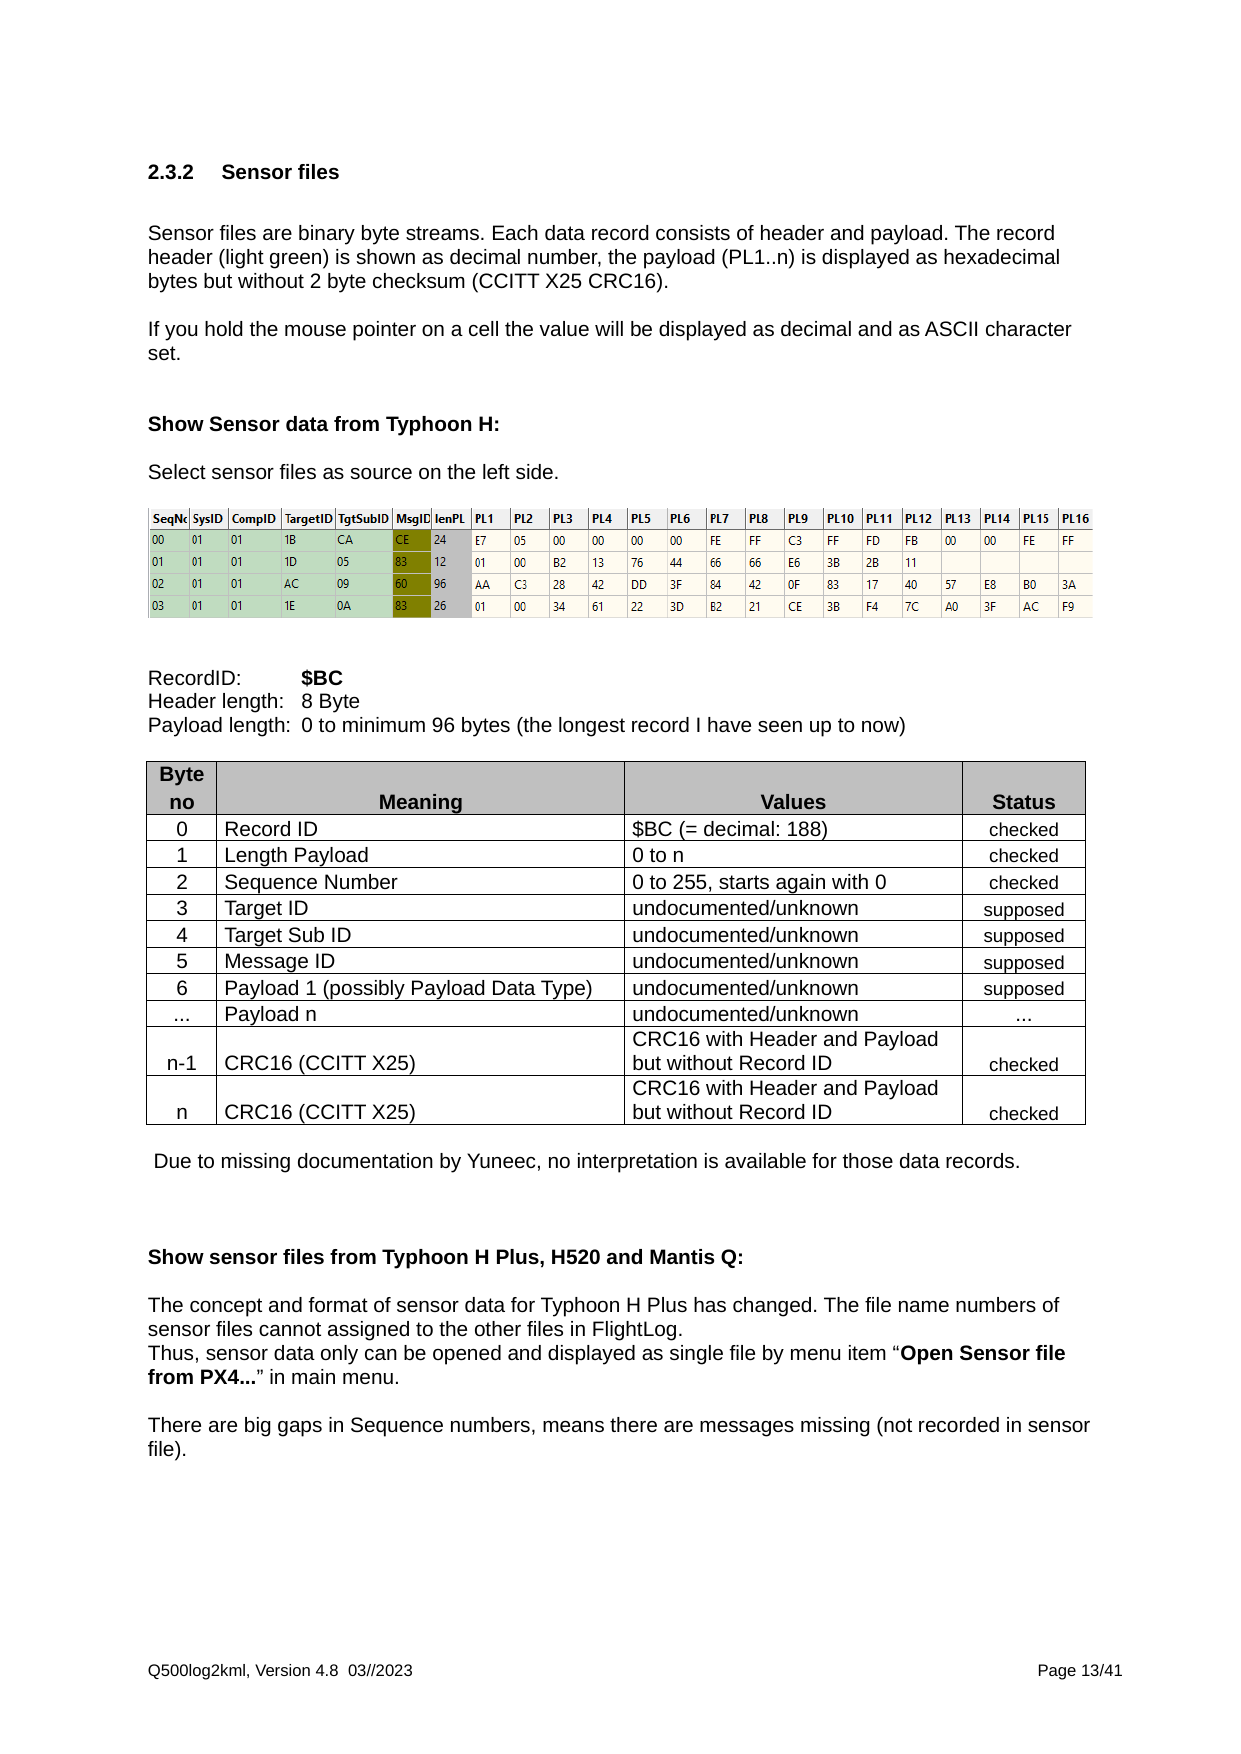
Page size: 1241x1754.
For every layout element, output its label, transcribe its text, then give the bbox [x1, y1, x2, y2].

table_cell supposed [963, 895, 1085, 920]
text There are big gaps in Sequence numbers, means there are messages missing (not recorded in sensor file). [148, 1413, 1093, 1461]
table_cell 1 [147, 841, 216, 867]
subtitle Sensor files [148, 160, 1093, 184]
table_cell n [147, 1076, 216, 1124]
table_cell Sequence Number [217, 868, 624, 893]
table_cell Payload 1 (possibly Payload Data Type) [217, 974, 624, 1000]
table_cell 0 [147, 815, 216, 840]
table_cell undocumented/unknown [625, 974, 962, 1000]
table_cell $BC (= decimal: 188) [625, 815, 962, 840]
picture [147, 508, 1093, 618]
table_cell 5 [147, 948, 216, 973]
text RecordID: $BC [148, 665, 1093, 689]
table_header Values [625, 762, 962, 814]
table_cell CRC16 with Header and Payload but without Record ID [625, 1027, 962, 1075]
table_cell 2 [147, 868, 216, 893]
text Show sensor files from Typhoon H Plus, H520 and Mantis Q: [148, 1245, 1093, 1269]
table_cell Target ID [217, 895, 624, 920]
table_header Status [963, 762, 1085, 814]
table_cell checked [963, 815, 1085, 840]
table_cell supposed [963, 921, 1085, 947]
table_cell 0 to 255, starts again with 0 [625, 868, 962, 893]
table_cell n-1 [147, 1027, 216, 1075]
table_cell supposed [963, 974, 1085, 1000]
text Header length: 8 Byte [148, 689, 1093, 713]
table_cell checked [963, 1076, 1085, 1124]
text Select sensor files as source on the left side. [148, 460, 1093, 484]
table_cell 0 to n [625, 841, 962, 867]
table_cell checked [963, 868, 1085, 893]
table_header Meaning [217, 762, 624, 814]
table_cell 4 [147, 921, 216, 947]
table_cell ... [147, 1001, 216, 1026]
text Due to missing documentation by Yuneec, no interpretation is available for those data records. [148, 1149, 1093, 1173]
text If you hold the mouse pointer on a cell the value will be displayed as decimal and as ASCII character set. [148, 316, 1093, 364]
table_cell checked [963, 841, 1085, 867]
table_cell Payload n [217, 1001, 624, 1026]
table_cell undocumented/unknown [625, 921, 962, 947]
table_cell supposed [963, 948, 1085, 973]
table_header Byte no [147, 762, 216, 814]
text The concept and format of sensor data for Typhoon H Plus has changed. The file name numbers of sensor files cannot assigned to the other files in FlightLog. [148, 1293, 1093, 1341]
table_cell Record ID [217, 815, 624, 840]
table_cell checked [963, 1027, 1085, 1075]
table_cell CRC16 (CCITT X25) [217, 1076, 624, 1124]
text Payload length: 0 to minimum 96 bytes (the longest record I have seen up to now) [148, 713, 1093, 737]
text Show Sensor data from Typhoon H: [148, 412, 1093, 436]
table_cell CRC16 (CCITT X25) [217, 1027, 624, 1075]
table_cell undocumented/unknown [625, 1001, 962, 1026]
table_cell Target Sub ID [217, 921, 624, 947]
table_cell Message ID [217, 948, 624, 973]
text Sensor files are binary byte streams. Each data record consists of header and payload. The record header (light green) is shown as decimal number, the payload (PL1..n) is displayed as hexadecimal bytes but without 2 byte checksum (CCITT X25 CRC16). [148, 221, 1093, 292]
table_cell 6 [147, 974, 216, 1000]
table_cell undocumented/unknown [625, 895, 962, 920]
table_cell CRC16 with Header and Payload but without Record ID [625, 1076, 962, 1124]
table_cell undocumented/unknown [625, 948, 962, 973]
table_cell 3 [147, 895, 216, 920]
text Thus, sensor data only can be opened and displayed as single file by menu item “Open Sensor file from PX4...” in main menu. [148, 1341, 1093, 1389]
table_cell ... [963, 1001, 1085, 1026]
table_cell Length Payload [217, 841, 624, 867]
